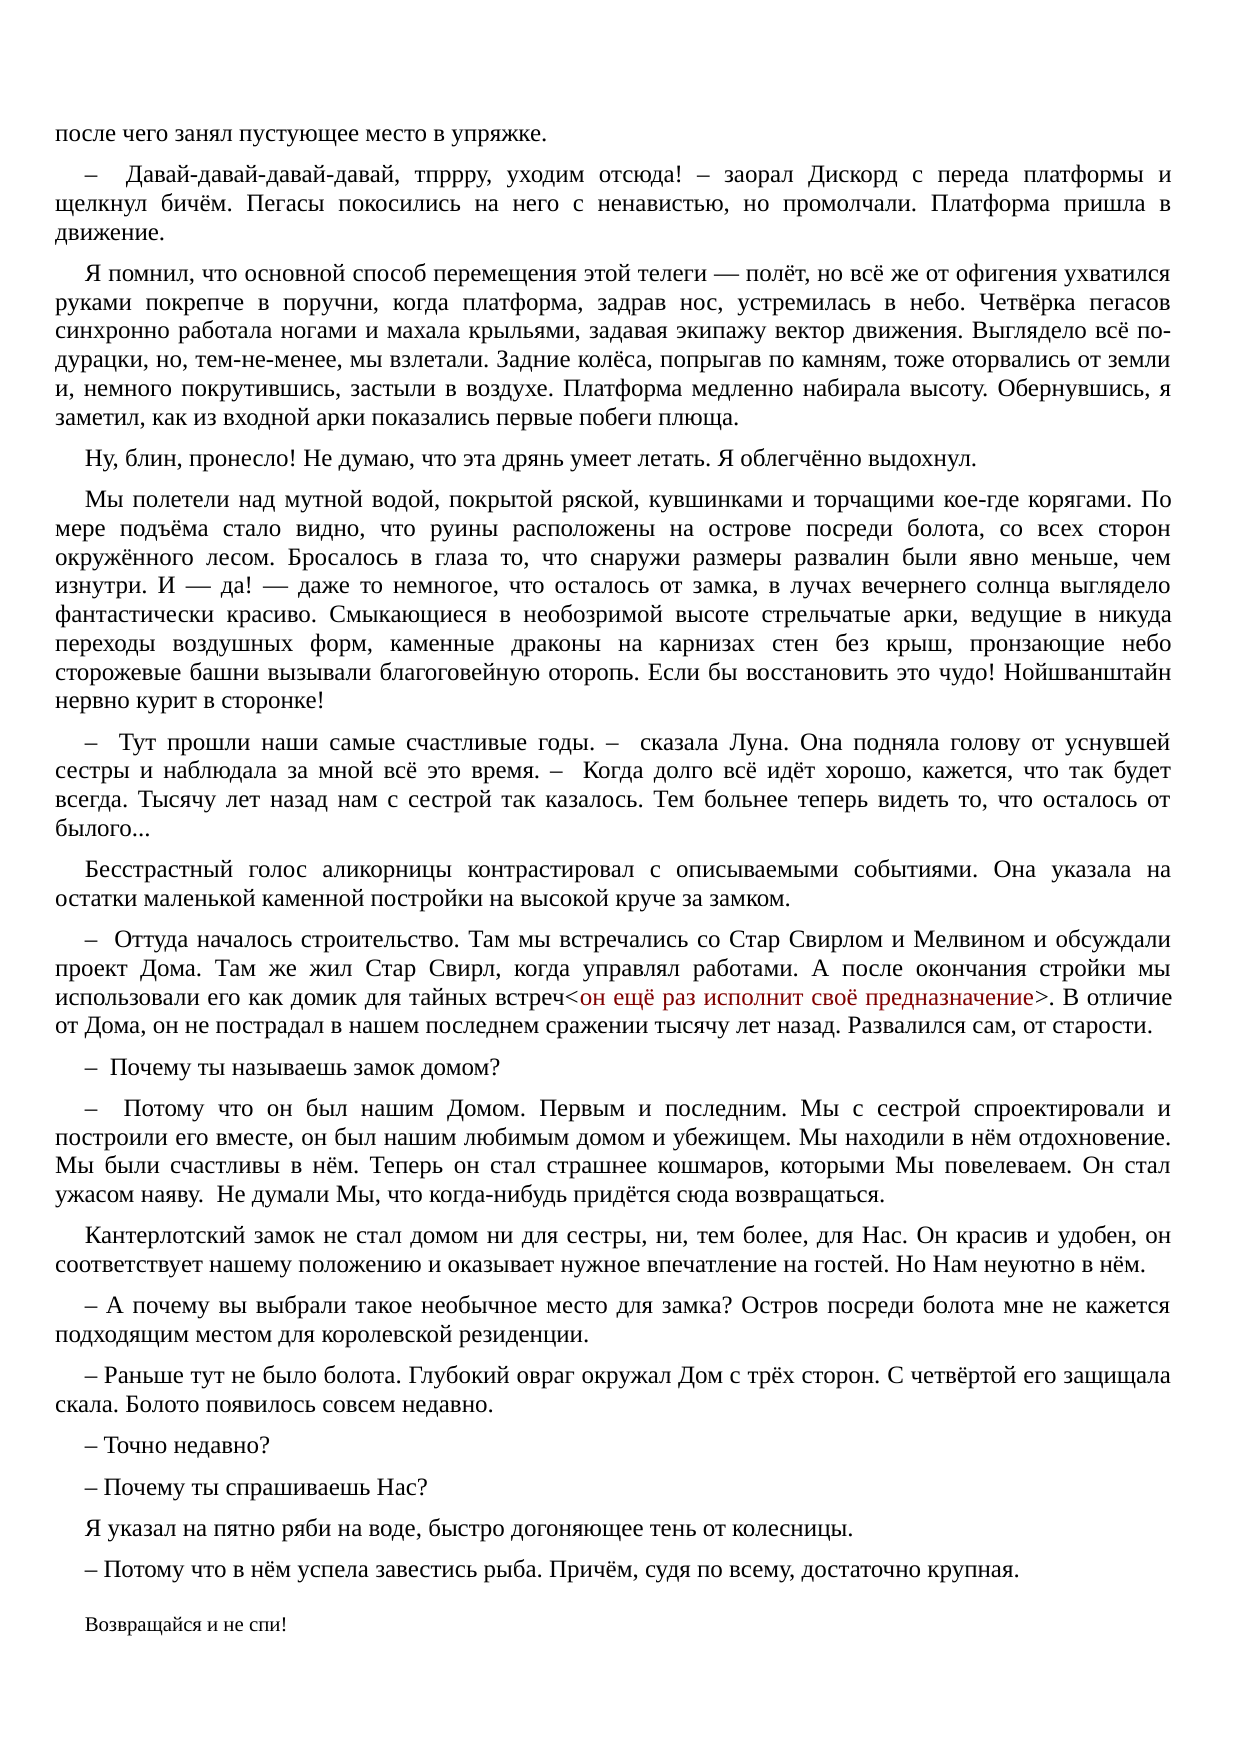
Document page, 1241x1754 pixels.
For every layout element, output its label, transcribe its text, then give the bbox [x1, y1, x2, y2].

text – Тут прошли наши самые счастливые годы. – сказала Луна. Она подняла голову от уснувшей сестры и наблюдала за мной всё это время. – Когда долго всё идёт хорошо, кажется, что так будет всегда. Тысячу лет назад нам с сестрой так казалось. Тем больнее теперь видеть то, что осталось от былого... [55, 727, 1172, 842]
text Ну, блин, пронесло! Не думаю, что эта дрянь умеет летать. Я облегчённо выдохнул. [55, 443, 1172, 472]
text – Давай-давай-давай-давай, тпррру, уходим отсюда! – заорал Дискорд с переда платформы и щелкнул бичём. Пегасы покосились на него с ненавистью, но промолчали. Платформа пришла в движение. [55, 159, 1172, 246]
text после чего занял пустующее место в упряжке. [55, 118, 1172, 147]
text Мы полетели над мутной водой, покрытой ряской, кувшинками и торчащими кое-где корягами. По мере подъёма стало видно, что руины расположены на острове посреди болота, со всех сторон окружённого лесом. Бросалось в глаза то, что снаружи размеры развалин были явно меньше, чем изнутри. И — да! — даже то немногое, что осталось от замка, в лучах вечернего солнца выглядело фантастически красиво. Смыкающиеся в необозримой высоте стрельчатые арки, ведущие в никуда переходы воздушных форм, каменные драконы на карнизах стен без крыш, пронзающие небо сторожевые башни вызывали благоговейную оторопь. Если бы восстановить это чудо! Нойшванштайн нервно курит в сторонке! [55, 484, 1172, 714]
text – Потому что в нём успела завестись рыба. Причём, судя по всему, достаточно крупная. [55, 1554, 1172, 1583]
text – Почему ты спрашиваешь Нас? [55, 1472, 1172, 1501]
text Возвращайся и не спи! [55, 1612, 1172, 1636]
text – Почему ты называешь замок домом? [55, 1052, 1172, 1081]
text Кантерлотский замок не стал домом ни для сестры, ни, тем более, для Нас. Он красив и удобен, он соответствует нашему положению и оказывает нужное впечатление на гостей. Но Нам неуютно в нём. [55, 1221, 1172, 1278]
text Я помнил, что основной способ перемещения этой телеги — полёт, но всё же от офигения ухватился руками покрепче в поручни, когда платформа, задрав нос, устремилась в небо. Четвёрка пегасов синхронно работала ногами и махала крыльями, задавая экипажу вектор движения. Выглядело всё по-дурацки, но, тем-не-менее, мы взлетали. Задние колёса, попрыгав по камням, тоже оторвались от земли и, немного покрутившись, застыли в воздухе. Платформа медленно набирала высоту. Обернувшись, я заметил, как из входной арки показались первые побеги плюща. [55, 258, 1172, 431]
text Я указал на пятно ряби на воде, быстро догоняющее тень от колесницы. [55, 1513, 1172, 1542]
text – Потому что он был нашим Домом. Первым и последним. Мы с сестрой спроектировали и построили его вместе, он был нашим любимым домом и убежищем. Мы находили в нём отдохновение. Мы были счастливы в нём. Теперь он стал страшнее кошмаров, которыми Мы повелеваем. Он стал ужасом наяву. Не думали Мы, что когда-нибудь придётся сюда возвращаться. [55, 1093, 1172, 1208]
text – Оттуда началось строительство. Там мы встречались со Стар Свирлом и Мелвином и обсуждали проект Дома. Там же жил Стар Свирл, когда управлял работами. А после окончания стройки мы использовали его как домик для тайных встреч<он ещё раз исполнит своё предназначение>. В отличие от Дома, он не пострадал в нашем последнем сражении тысячу лет назад. Развалился сам, от старости. [55, 924, 1172, 1039]
text – Точно недавно? [55, 1431, 1172, 1459]
text – Раньше тут не было болота. Глубокий овраг окружал Дом с трёх сторон. С четвёртой его защищала скала. Болото появилось совсем недавно. [55, 1361, 1172, 1418]
text – А почему вы выбрали такое необычное место для замка? Остров посреди болота мне не кажется подходящим местом для королевской резиденции. [55, 1291, 1172, 1348]
text Бесстрастный голос аликорницы контрастировал с описываемыми событиями. Она указала на остатки маленькой каменной постройки на высокой круче за замком. [55, 854, 1172, 912]
